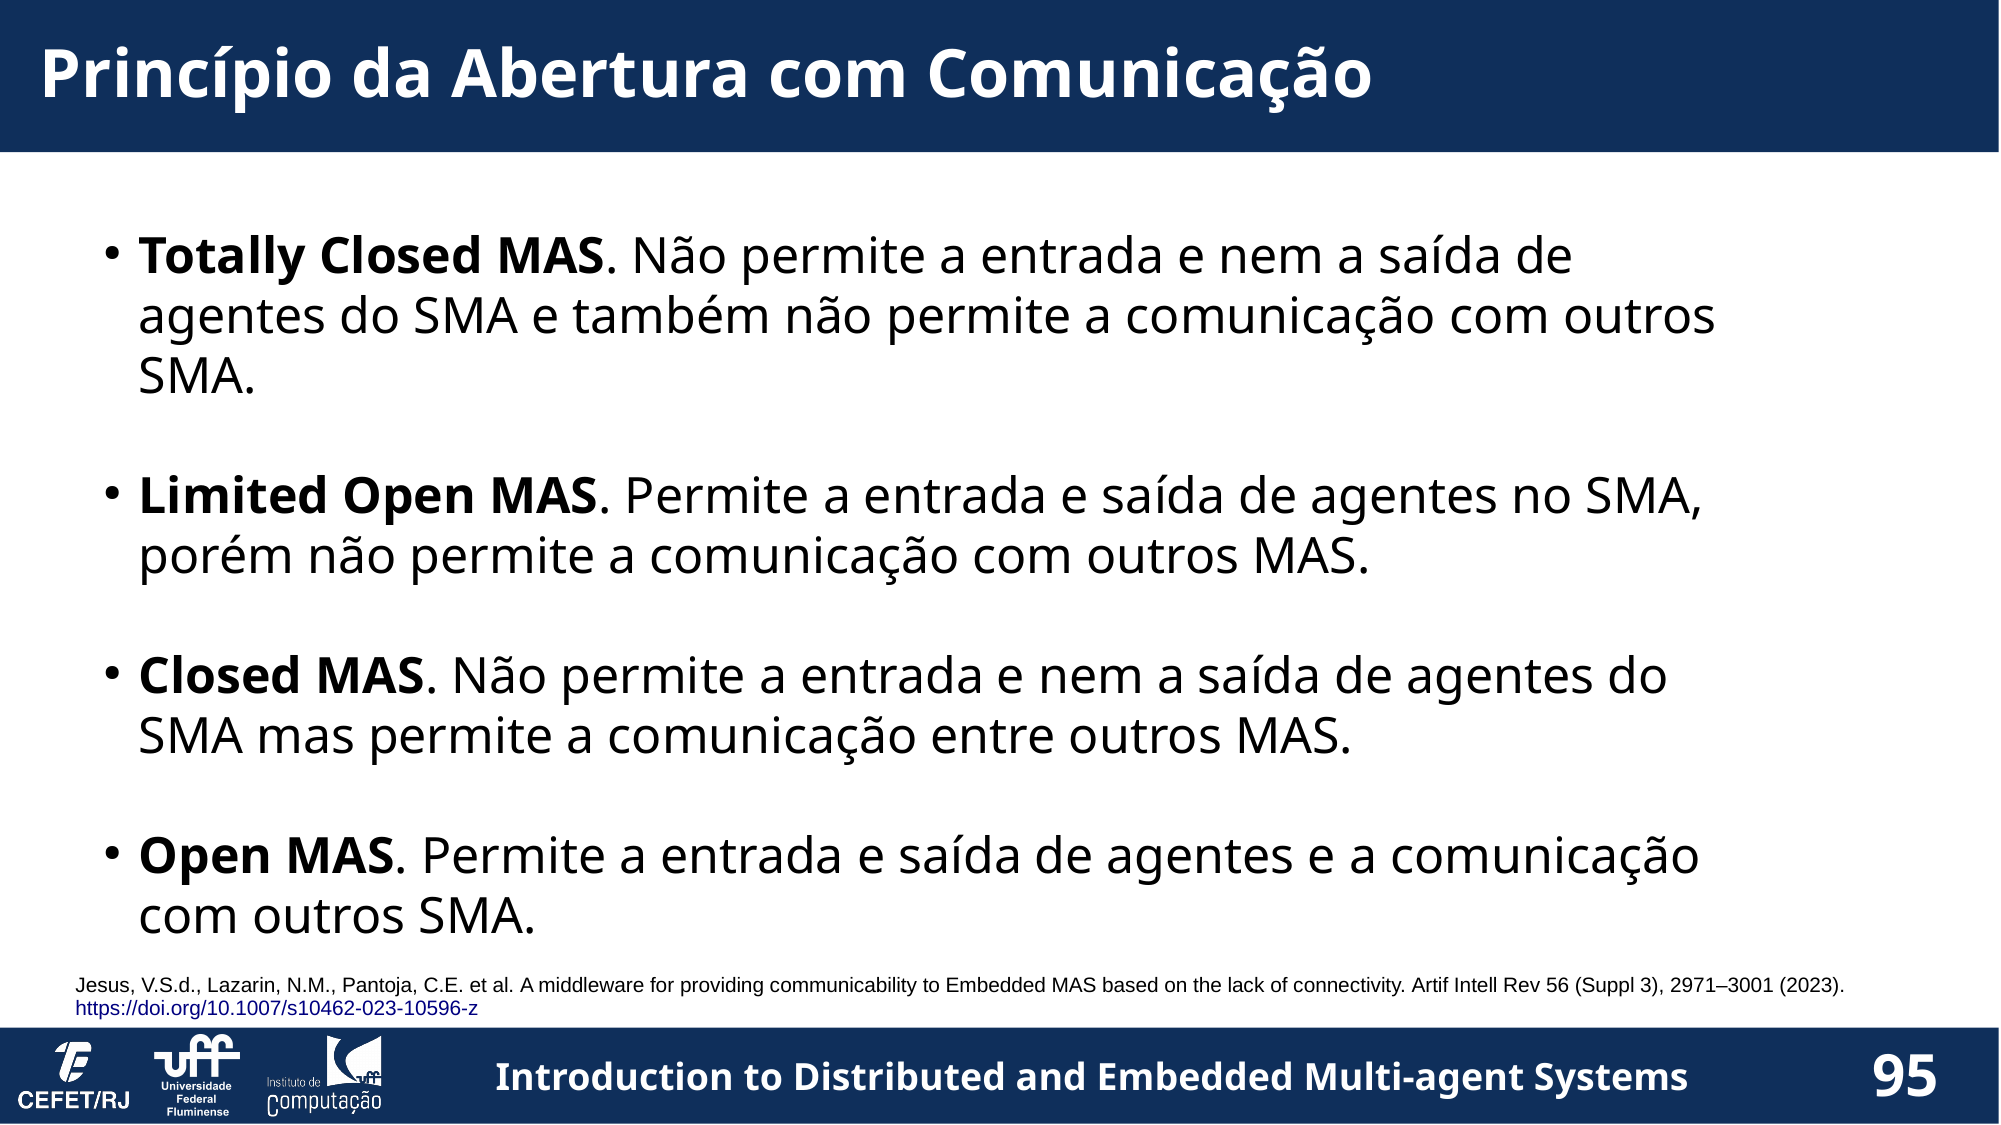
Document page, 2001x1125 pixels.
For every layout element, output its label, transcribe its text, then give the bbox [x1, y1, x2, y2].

picture [18, 1021, 129, 1125]
text_box Totally Closed MAS. Não permite a entrada e nem a saída de agentes do SMA e também não permite a comunicação com outros SMA. Limited Open MAS. Permite a entrada e saída de agentes no SMA, porém não permite a comunicação com outros MAS. Closed MAS. Não permite a entrada e nem a saída de agentes do SMA mas permite a comunicação entre outros MAS. Open MAS. Permite a entrada e saída de agentes e a comunicação com outros SMA. [88, 216, 1772, 952]
text_box Princípio da Abertura com Comunicação [25, 23, 1999, 119]
text_box Jesus, V.S.d., Lazarin, N.M., Pantoja, C.E. et al. A middleware for providing communicability to Embedded MAS based on the lack of connectivity. Artif Intell Rev 56 (Suppl 3), 2971–3001 (2023). https://doi.org/10.1007/s10462-023-10596-z [60, 966, 1861, 1028]
picture [153, 1033, 241, 1121]
picture [265, 1033, 383, 1117]
